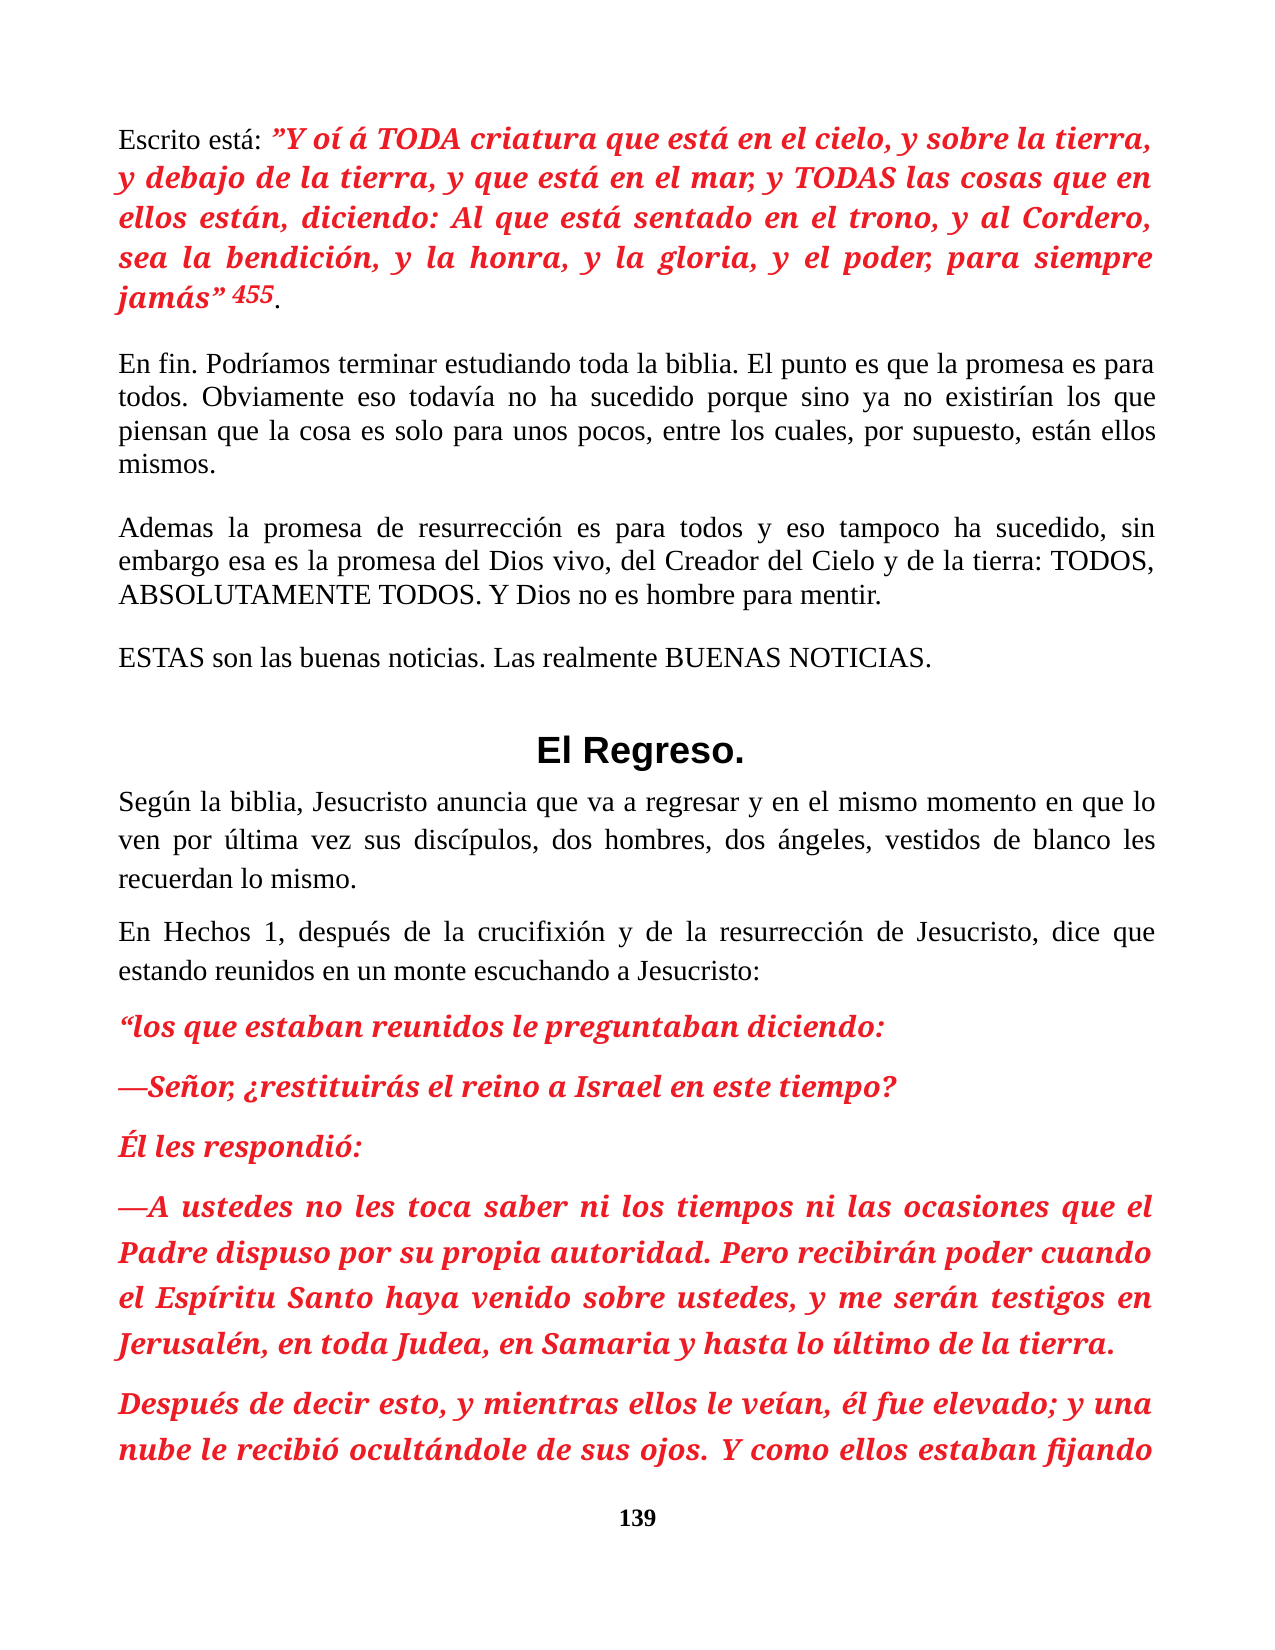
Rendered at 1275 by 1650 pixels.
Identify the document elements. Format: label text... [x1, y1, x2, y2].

text —A ustedes no les toca saber ni los tiempos ni las ocasiones que el Padre dispuso por su propia autoridad. Pero recibirán poder cuando el Espíritu Santo haya venido sobre ustedes, y me serán testigos en Jerusalén, en toda Judea, en Samaria y hasta lo último de la tierra. [118, 1186, 1157, 1363]
text Según la biblia, Jesucristo anuncia que va a regresar y en el mismo momento en que lo ven por última vez sus discípulos, dos hombres, dos ángeles, vestidos de blanco les recuerdan lo mismo. [118, 784, 1157, 894]
text Él les respondió: [118, 1126, 1157, 1166]
text En Hechos 1, después de la crucifixión y de la resurrección de Jesucristo, dice que estando reunidos en un monte escuchando a Jesucristo: [118, 914, 1157, 986]
text “los que estaban reunidos le preguntaban diciendo: [118, 1006, 1157, 1046]
text —Señor, ¿restituirás el reino a Israel en este tiempo? [118, 1066, 1157, 1106]
subtitle El Regreso. [124, 728, 1157, 771]
text Ademas la promesa de resurrección es para todos y eso tampoco ha sucedido, sin embargo esa es la promesa del Dios vivo, del Creador del Cielo y de la tierra: TODOS, ABSOLUTAMENTE TODOS. Y Dios no es hombre para mentir. [118, 510, 1157, 610]
text Después de decir esto, y mientras ellos le veían, él fue elevado; y una nube le recibió ocultándole de sus ojos. Y como ellos estaban fijando [118, 1383, 1157, 1469]
text En fin. Podríamos terminar estudiando toda la biblia. El punto es que la promesa es para todos. Obviamente eso todavía no ha sucedido porque sino ya no existirían los que piensan que la cosa es solo para unos pocos, entre los cuales, por supuesto, están ellos mismos. [118, 346, 1157, 480]
text Escrito está: ”Y oí á TODA criatura que está en el cielo, y sobre la tierra, y debajo de la tierra, y que está en el mar, y TODAS las cosas que en ellos están, diciendo: Al que está sentado en el trono, y al Cordero, sea la bendición, y la honra, y la gloria, y el poder, para siempre jamás” . [118, 118, 1157, 317]
text ESTAS son las buenas noticias. Las realmente BUENAS NOTICIAS. [118, 640, 1157, 673]
